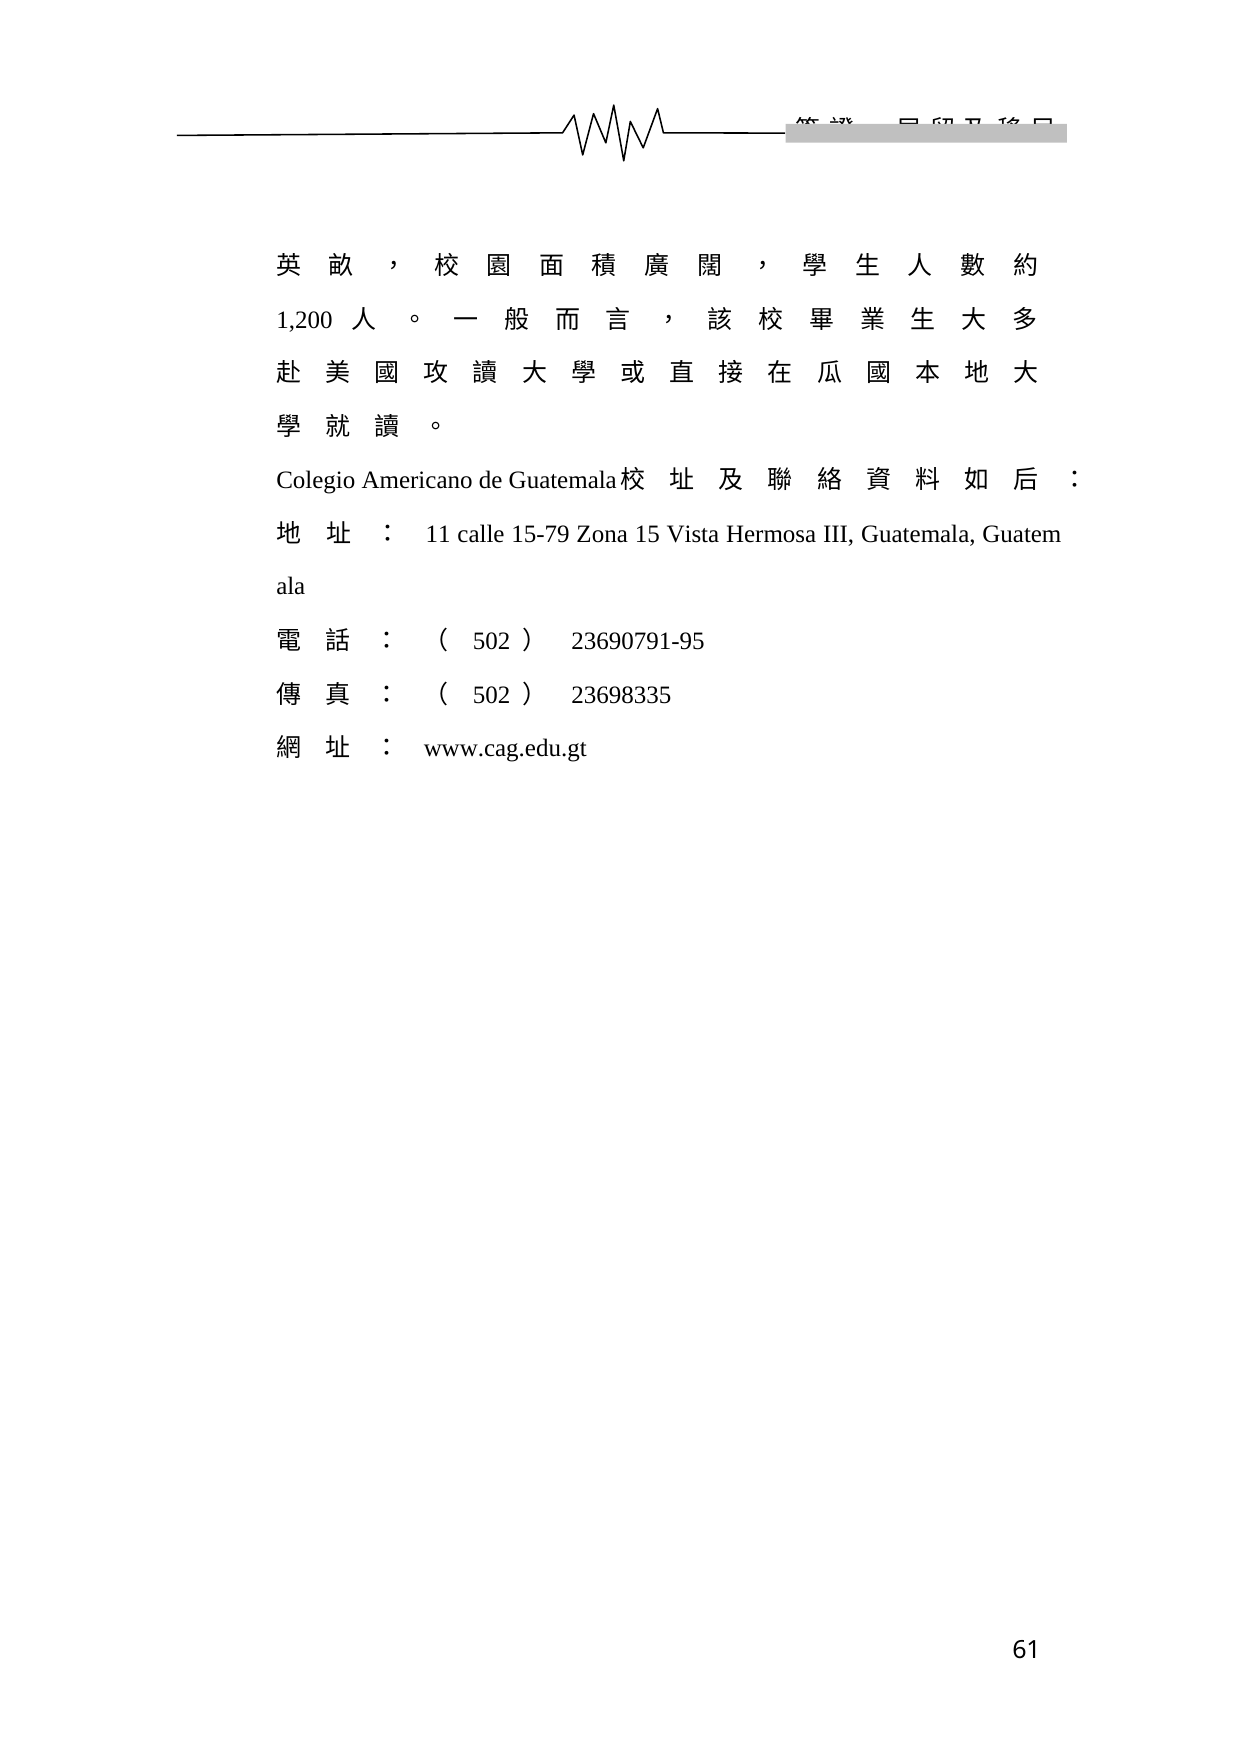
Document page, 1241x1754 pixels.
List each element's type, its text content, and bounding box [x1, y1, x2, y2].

text 電話：（502）23690791-95 [202, 612, 1063, 666]
text 傳真：（502）23698335 [202, 666, 1063, 719]
text Colegio Americano de Guatemala校址及聯絡資料如后： [202, 451, 1063, 505]
text 網址：www.cag.edu.gt [202, 719, 1063, 773]
text 地址：11 calle 15-79 Zona 15 Vista Hermosa III, Guatemala, Guatemala [202, 505, 1063, 612]
text 英畝，校園面積廣闊，學生人數約1,200人。一般而言，該校畢業生大多赴美國攻讀大學或直接在瓜國本地大學就讀。 [276, 237, 1063, 451]
